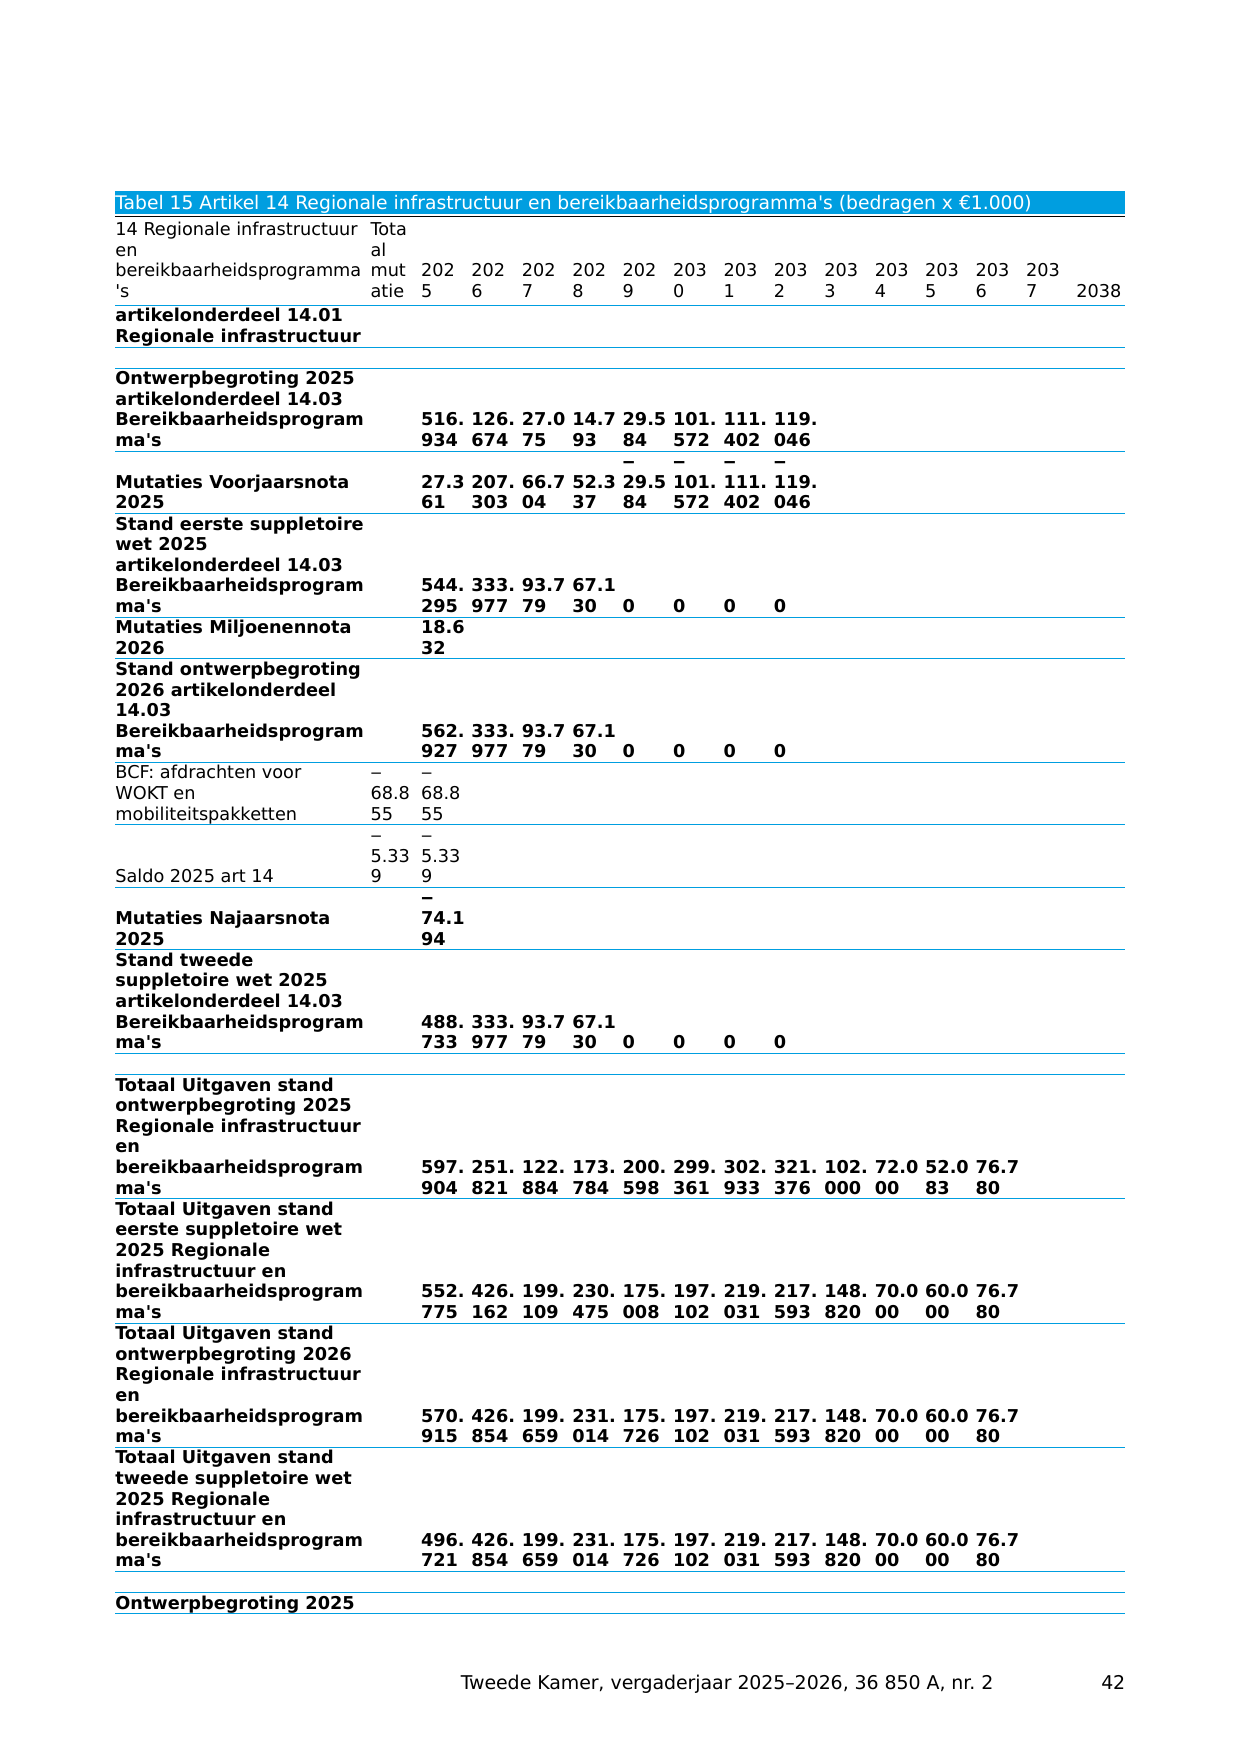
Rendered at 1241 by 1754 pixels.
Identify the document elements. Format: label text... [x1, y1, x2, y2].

table_cell [720, 763, 771, 824]
table_cell [771, 1593, 821, 1613]
table_cell [1073, 1448, 1125, 1571]
table_cell Mutaties Najaarsnota 2025 [115, 888, 367, 949]
table_cell [922, 348, 972, 367]
table_cell [468, 763, 519, 824]
table_cell [670, 1054, 720, 1074]
table_cell [569, 618, 619, 658]
table_cell 2025 [418, 217, 468, 304]
table_cell 148.820 [821, 1199, 872, 1322]
table_cell [1073, 1593, 1125, 1613]
table_cell 119.046 [771, 369, 821, 451]
table_cell [922, 618, 972, 658]
table_cell [368, 659, 418, 762]
table_cell [1073, 514, 1125, 617]
table_cell [973, 1572, 1023, 1592]
table_cell 14 Regionale infrastructuur en bereikbaarheidsprogramma's [115, 217, 367, 304]
table_cell Stand ontwerpbegroting 2026 artikelonderdeel 14.03 Bereikbaarheidsprogramma's [115, 659, 367, 762]
table_cell [922, 950, 972, 1053]
table_cell ‒ 74.194 [418, 888, 468, 949]
table_cell 2030 [670, 217, 720, 304]
table_cell 199.109 [519, 1199, 569, 1322]
table_cell [1023, 348, 1073, 367]
table_cell [821, 306, 872, 346]
table_cell [821, 452, 872, 513]
table_cell [771, 306, 821, 346]
table_cell [620, 618, 670, 658]
table_cell [821, 763, 872, 824]
table_cell [569, 1593, 619, 1613]
table_cell [620, 763, 670, 824]
table_cell [670, 888, 720, 949]
table_cell [569, 888, 619, 949]
table_cell [620, 1572, 670, 1592]
table_cell [973, 514, 1023, 617]
table_cell 52.083 [922, 1075, 972, 1198]
table_cell Totaal Uitgaven stand ontwerpbegroting 2025 Regionale infrastructuur en bereikbaarheidsprogramma's [115, 1075, 367, 1198]
table_cell 231.014 [569, 1448, 619, 1571]
table_cell [468, 1593, 519, 1613]
table_cell 60.000 [922, 1324, 972, 1447]
table_cell 52.337 [569, 452, 619, 513]
table_cell Ontwerpbegroting 2025 [115, 1593, 367, 1613]
table_cell 27.075 [519, 369, 569, 451]
table_cell [922, 1572, 972, 1592]
table_cell [368, 1324, 418, 1447]
table_cell 70.000 [872, 1199, 922, 1322]
table_cell [720, 618, 771, 658]
table_cell [368, 514, 418, 617]
table_cell [1073, 825, 1125, 887]
table_cell [771, 888, 821, 949]
table_cell [720, 888, 771, 949]
table_cell 67.130 [569, 514, 619, 617]
table_cell [922, 1593, 972, 1613]
table_cell 0 [771, 659, 821, 762]
table_cell [519, 1593, 569, 1613]
table_cell [922, 514, 972, 617]
table_cell [973, 763, 1023, 824]
table_cell [670, 763, 720, 824]
table_cell [821, 1593, 872, 1613]
table_cell [1073, 452, 1125, 513]
table_cell [973, 888, 1023, 949]
table_cell [1073, 888, 1125, 949]
table_cell 148.820 [821, 1324, 872, 1447]
table_cell [720, 306, 771, 346]
table_cell [1023, 1324, 1073, 1447]
table_cell [1073, 1054, 1125, 1074]
table_cell 126.674 [468, 369, 519, 451]
table_cell [771, 763, 821, 824]
table_cell 0 [620, 514, 670, 617]
table_cell [1073, 369, 1125, 451]
table_cell [620, 1054, 670, 1074]
table_cell [720, 1054, 771, 1074]
table_cell 70.000 [872, 1448, 922, 1571]
table_cell [1023, 306, 1073, 346]
table_cell [620, 1593, 670, 1613]
table_cell 2038 [1073, 217, 1125, 304]
table_cell [569, 825, 619, 887]
table_cell 60.000 [922, 1199, 972, 1322]
table_cell 197.102 [670, 1199, 720, 1322]
table_cell 544.295 [418, 514, 468, 617]
table_cell Totaal Uitgaven stand eerste suppletoire wet 2025 Regionale infrastructuur en bereikbaarheidsprogramma's [115, 1199, 367, 1322]
table_cell 207.303 [468, 452, 519, 513]
table_cell [1073, 348, 1125, 367]
table_cell [720, 1593, 771, 1613]
table_cell [973, 618, 1023, 658]
table_cell 199.659 [519, 1324, 569, 1447]
table_cell 111.402 [720, 369, 771, 451]
table_cell [922, 306, 972, 346]
table_cell [973, 348, 1023, 367]
table_cell 29.584 [620, 369, 670, 451]
table_cell [468, 888, 519, 949]
table_cell 570.915 [418, 1324, 468, 1447]
table_cell 102.000 [821, 1075, 872, 1198]
table_cell Ontwerpbegroting 2025 artikelonderdeel 14.03 Bereikbaarheidsprogramma's [115, 369, 367, 451]
table_cell [1023, 763, 1073, 824]
table_cell [922, 825, 972, 887]
table_cell [1073, 618, 1125, 658]
table_cell 496.721 [418, 1448, 468, 1571]
table_cell 60.000 [922, 1448, 972, 1571]
table_cell [670, 306, 720, 346]
table_cell 148.820 [821, 1448, 872, 1571]
table_cell [519, 1572, 569, 1592]
table_cell 321.376 [771, 1075, 821, 1198]
table_cell [368, 1593, 418, 1613]
table_cell 18.632 [418, 618, 468, 658]
table_cell [973, 950, 1023, 1053]
table_cell 101.572 [670, 369, 720, 451]
table_cell [1023, 1075, 1073, 1198]
table_cell [872, 306, 922, 346]
table_cell [368, 1448, 418, 1571]
table_cell [620, 306, 670, 346]
table_cell [468, 306, 519, 346]
table_cell Stand tweede suppletoire wet 2025 artikelonderdeel 14.03 Bereikbaarheidsprogramma's [115, 950, 367, 1053]
table_cell 93.779 [519, 659, 569, 762]
table_cell ‒ 119.046 [771, 452, 821, 513]
table_cell [872, 618, 922, 658]
table_cell [115, 348, 367, 367]
table_cell [115, 1572, 367, 1592]
table_cell [368, 1054, 418, 1074]
table_cell 2029 [620, 217, 670, 304]
table_cell [1023, 1199, 1073, 1322]
table_cell 175.008 [620, 1199, 670, 1322]
table_cell [922, 659, 972, 762]
table_cell [670, 348, 720, 367]
table_cell 2035 [922, 217, 972, 304]
table_cell Totaal Uitgaven stand tweede suppletoire wet 2025 Regionale infrastructuur en bereikbaarheidsprogramma's [115, 1448, 367, 1571]
table_cell [519, 1054, 569, 1074]
table_cell [670, 618, 720, 658]
table_cell 333.977 [468, 659, 519, 762]
table_cell [872, 452, 922, 513]
table_cell [368, 369, 418, 451]
table_cell 0 [670, 659, 720, 762]
table_cell [872, 950, 922, 1053]
table_cell [368, 348, 418, 367]
table_cell 76.780 [973, 1075, 1023, 1198]
table_cell 199.659 [519, 1448, 569, 1571]
table_cell [771, 1572, 821, 1592]
table_cell [670, 1572, 720, 1592]
table_cell [821, 659, 872, 762]
table_cell [973, 659, 1023, 762]
table_cell [468, 1572, 519, 1592]
table_cell [620, 888, 670, 949]
table_cell [115, 1054, 367, 1074]
table_cell 76.780 [973, 1448, 1023, 1571]
table_cell [418, 306, 468, 346]
table_cell [1023, 514, 1073, 617]
table_cell 562.927 [418, 659, 468, 762]
table_cell [1023, 1572, 1073, 1592]
table_cell [1023, 659, 1073, 762]
table_cell [872, 763, 922, 824]
table_cell [1023, 452, 1073, 513]
table_cell [519, 306, 569, 346]
table_cell 2028 [569, 217, 619, 304]
table_cell [368, 618, 418, 658]
table_cell [1023, 1593, 1073, 1613]
table_cell [922, 1054, 972, 1074]
table_cell 2034 [872, 217, 922, 304]
table_cell [368, 306, 418, 346]
table_cell [1073, 659, 1125, 762]
table_cell [872, 369, 922, 451]
table_cell [821, 950, 872, 1053]
table_cell [519, 825, 569, 887]
table_cell [1023, 1448, 1073, 1571]
table_cell [872, 1054, 922, 1074]
table_cell 173.784 [569, 1075, 619, 1198]
table_cell [1023, 888, 1073, 949]
table_cell 175.726 [620, 1324, 670, 1447]
table_cell [1023, 618, 1073, 658]
table_cell [872, 825, 922, 887]
table_cell 0 [720, 514, 771, 617]
table_cell [1073, 950, 1125, 1053]
table_cell [418, 1593, 468, 1613]
table_cell 231.014 [569, 1324, 619, 1447]
table_cell 175.726 [620, 1448, 670, 1571]
table_cell 2037 [1023, 217, 1073, 304]
table_cell [519, 888, 569, 949]
table_cell 230.475 [569, 1199, 619, 1322]
table_cell [670, 825, 720, 887]
table_cell [973, 306, 1023, 346]
table_cell [1073, 1324, 1125, 1447]
table_cell 76.780 [973, 1324, 1023, 1447]
table_cell Mutaties Voorjaarsnota 2025 [115, 452, 367, 513]
table_cell [519, 763, 569, 824]
table_cell [418, 1054, 468, 1074]
table_cell 0 [670, 950, 720, 1053]
table_cell 552.775 [418, 1199, 468, 1322]
table_cell 2026 [468, 217, 519, 304]
table_cell Saldo 2025 art 14 [115, 825, 367, 887]
table_cell 217.593 [771, 1199, 821, 1322]
table_cell [569, 348, 619, 367]
table_cell [771, 348, 821, 367]
table_cell 66.704 [519, 452, 569, 513]
table_cell [771, 1054, 821, 1074]
table_cell 299.361 [670, 1075, 720, 1198]
table_cell [418, 348, 468, 367]
table_cell [1023, 1054, 1073, 1074]
table_cell 70.000 [872, 1324, 922, 1447]
table_cell [519, 618, 569, 658]
table_cell ‒ 29.584 [620, 452, 670, 513]
table_cell [973, 825, 1023, 887]
table_cell [973, 452, 1023, 513]
table_cell [922, 763, 972, 824]
table_cell [569, 1054, 619, 1074]
table_cell 72.000 [872, 1075, 922, 1198]
table_cell [720, 1572, 771, 1592]
table_cell [922, 888, 972, 949]
table_cell [1023, 369, 1073, 451]
table_cell Totaal mutatie [368, 217, 418, 304]
table_cell [821, 1054, 872, 1074]
table_cell 67.130 [569, 950, 619, 1053]
table_cell [771, 825, 821, 887]
table_cell [922, 369, 972, 451]
table_cell 302.933 [720, 1075, 771, 1198]
table_cell 217.593 [771, 1448, 821, 1571]
table_cell [922, 452, 972, 513]
table_cell 2031 [720, 217, 771, 304]
table_cell [1073, 306, 1125, 346]
table_cell [368, 888, 418, 949]
table_cell [468, 618, 519, 658]
table_cell 488.733 [418, 950, 468, 1053]
table_cell ‒ 101.572 [670, 452, 720, 513]
table_cell [317, 763, 367, 824]
table_cell 14.793 [569, 369, 619, 451]
table_cell [1023, 825, 1073, 887]
table_cell [569, 306, 619, 346]
table_cell ‒ 68.855 [368, 763, 418, 824]
table_cell ‒ 111.402 [720, 452, 771, 513]
table_cell [872, 1593, 922, 1613]
table_cell 76.780 [973, 1199, 1023, 1322]
table_cell [821, 1572, 872, 1592]
table_cell 219.031 [720, 1448, 771, 1571]
table_cell 333.977 [468, 950, 519, 1053]
table_cell [620, 348, 670, 367]
table_cell 2033 [821, 217, 872, 304]
table_cell [368, 1572, 418, 1592]
table_cell [821, 514, 872, 617]
table_cell 426.854 [468, 1324, 519, 1447]
table_cell 0 [670, 514, 720, 617]
table_cell 516.934 [418, 369, 468, 451]
table_cell 2032 [771, 217, 821, 304]
table_cell ‒ 68.855 [418, 763, 468, 824]
table_cell 0 [720, 950, 771, 1053]
table_cell [821, 825, 872, 887]
table_cell [368, 950, 418, 1053]
table_cell [872, 1572, 922, 1592]
table_cell 0 [771, 950, 821, 1053]
table_cell 219.031 [720, 1199, 771, 1322]
table_cell [1073, 1199, 1125, 1322]
table_cell [468, 348, 519, 367]
table_cell [468, 825, 519, 887]
table_cell 0 [620, 659, 670, 762]
table_cell [973, 369, 1023, 451]
table_cell [569, 763, 619, 824]
table_cell [872, 514, 922, 617]
table_cell 0 [771, 514, 821, 617]
table_cell [670, 1593, 720, 1613]
table_cell BCF: afdrachten voor WOKT en mobiliteitspakketten [115, 763, 317, 824]
table_cell 0 [620, 950, 670, 1053]
table_cell 251.821 [468, 1075, 519, 1198]
table_cell [569, 1572, 619, 1592]
table_cell [872, 888, 922, 949]
table_cell [973, 1593, 1023, 1613]
table_cell [1023, 950, 1073, 1053]
table_cell 2036 [973, 217, 1023, 304]
table_cell [720, 348, 771, 367]
table_cell Mutaties Miljoenennota 2026 [115, 618, 367, 658]
table_cell 67.130 [569, 659, 619, 762]
table_cell 197.102 [670, 1324, 720, 1447]
table_cell [821, 888, 872, 949]
table_cell [620, 825, 670, 887]
table_cell 200.598 [620, 1075, 670, 1198]
table_cell 426.854 [468, 1448, 519, 1571]
table_cell Stand eerste suppletoire wet 2025 artikelonderdeel 14.03 Bereikbaarheidsprogramma's [115, 514, 367, 617]
table_cell [872, 348, 922, 367]
table_cell 27.361 [418, 452, 468, 513]
table_cell ‒ 5.339 [368, 825, 418, 887]
table_cell [821, 618, 872, 658]
table_cell 333.977 [468, 514, 519, 617]
table_cell artikelonderdeel 14.01 Regionale infrastructuur [115, 306, 367, 346]
table_cell 197.102 [670, 1448, 720, 1571]
table_cell [1073, 763, 1125, 824]
table_cell 597.904 [418, 1075, 468, 1198]
table_cell 219.031 [720, 1324, 771, 1447]
table_cell [771, 618, 821, 658]
table_cell ‒ 5.339 [418, 825, 468, 887]
table_cell 122.884 [519, 1075, 569, 1198]
table_cell 93.779 [519, 950, 569, 1053]
table_cell [368, 1199, 418, 1322]
table_cell [519, 348, 569, 367]
table_cell [821, 369, 872, 451]
table_cell 2027 [519, 217, 569, 304]
table_cell 426.162 [468, 1199, 519, 1322]
table_cell [368, 1075, 418, 1198]
table_cell Totaal Uitgaven stand ontwerpbegroting 2026 Regionale infrastructuur en bereikbaarheidsprogramma's [115, 1324, 367, 1447]
table_cell [872, 659, 922, 762]
table_cell [973, 1054, 1023, 1074]
table_cell [1073, 1572, 1125, 1592]
table_cell [368, 452, 418, 513]
table_cell [468, 1054, 519, 1074]
table_cell [418, 1572, 468, 1592]
table_cell [821, 348, 872, 367]
table_cell [720, 825, 771, 887]
table_cell 93.779 [519, 514, 569, 617]
table_cell 0 [720, 659, 771, 762]
table_cell [1073, 1075, 1125, 1198]
table_cell 217.593 [771, 1324, 821, 1447]
